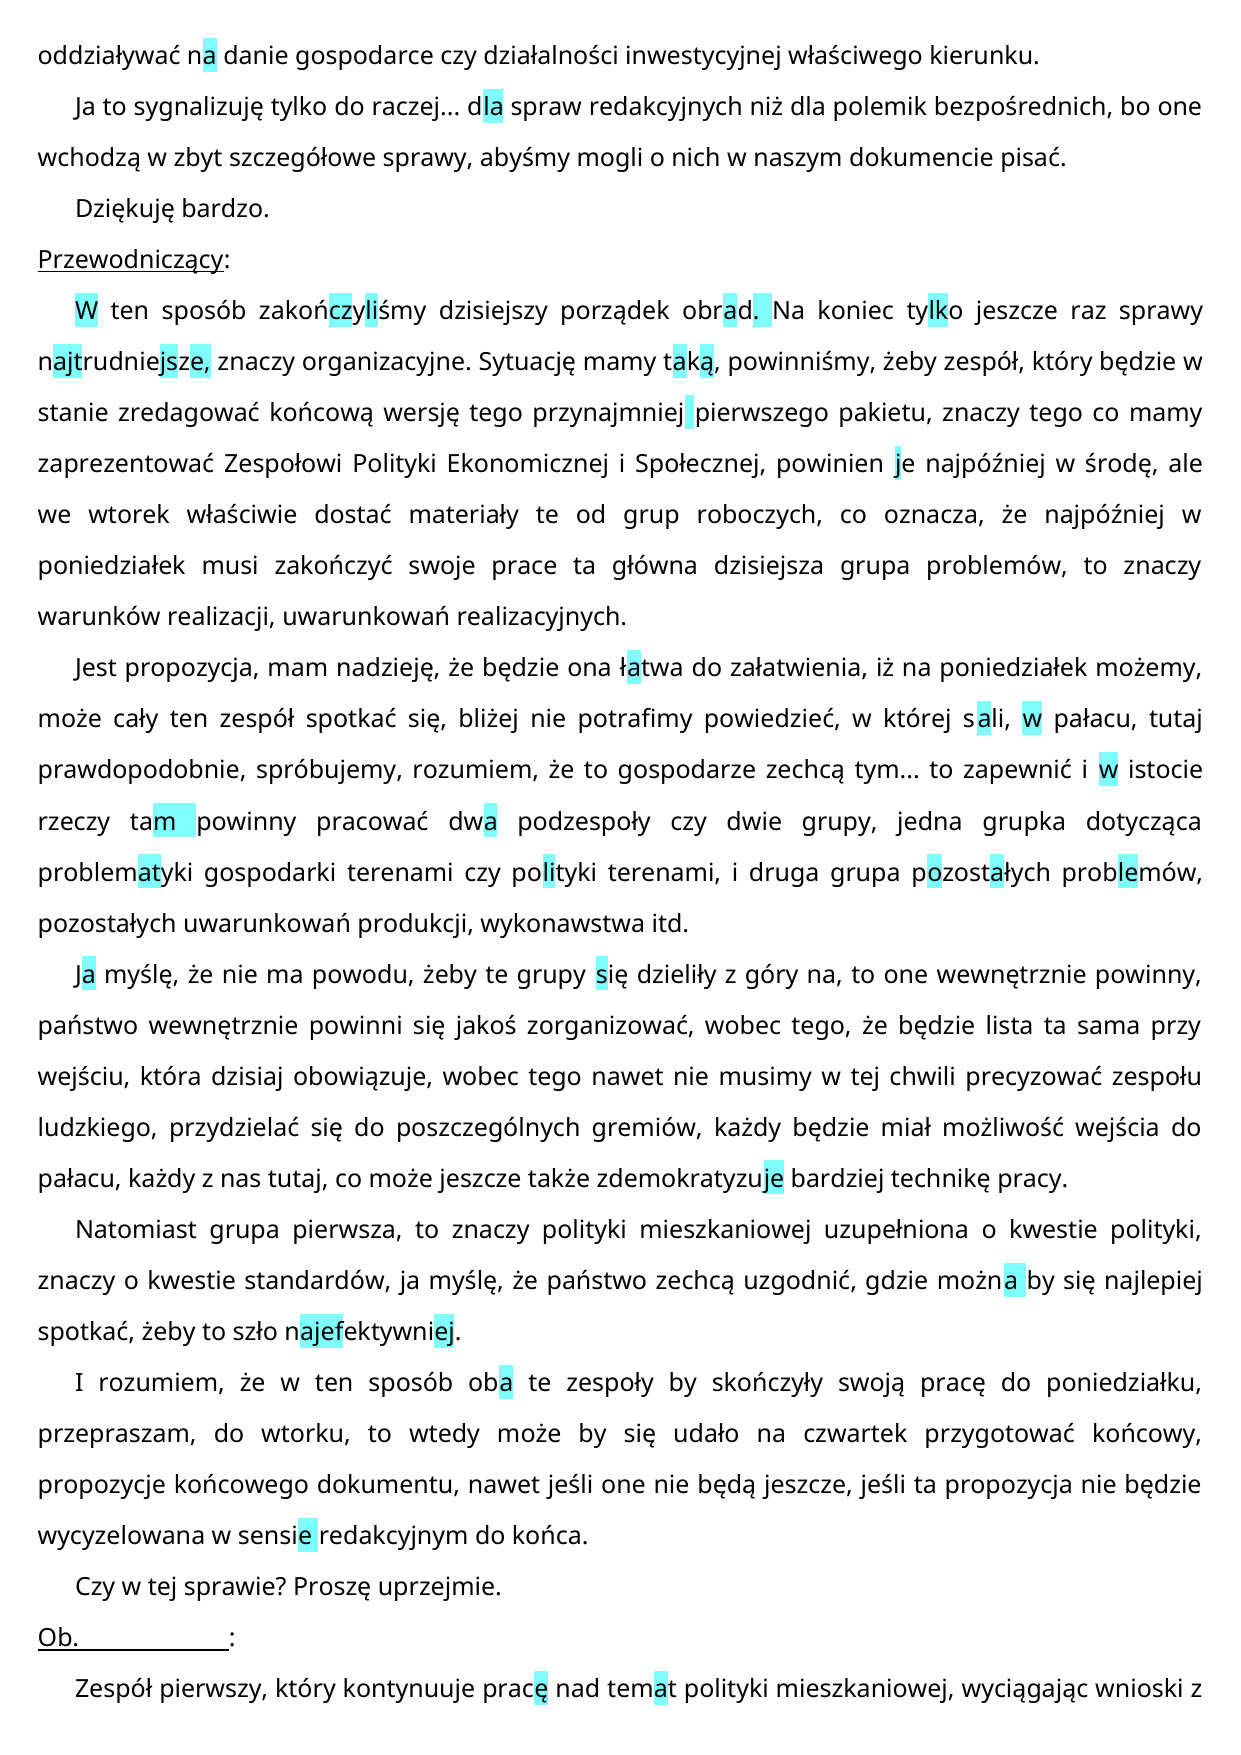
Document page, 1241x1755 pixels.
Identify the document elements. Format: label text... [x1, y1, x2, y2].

text Przewodniczący: [37, 242, 1203, 276]
text Natomiast grupa pierwsza, to znaczy polityki mieszkaniowej uzupełniona o kwestie polityki, znaczy o kwestie standardów, ja myślę, że państwo zechcą uzgodnić, gdzie można by się najlepiej spotkać, żeby to szło najefektywniej. [37, 1211, 1203, 1348]
text W ten sposób zakończyliśmy dzisiejszy porządek obrad. Na koniec tylko jeszcze raz sprawy najtrudniejsze, znaczy organizacyjne. Sytuację mamy taką, powinniśmy, żeby zespół, który będzie w stanie zredagować końcową wersję tego przynajmniej pierwszego pakietu, znaczy tego co mamy zaprezentować Zespołowi Polityki Ekonomicznej i Społecznej, powinien je najpóźniej w środę, ale we wtorek właściwie dostać materiały te od grup roboczych, co oznacza, że najpóźniej w poniedziałek musi zakończyć swoje prace ta główna dzisiejsza grupa problemów, to znaczy warunków realizacji, uwarunkowań realizacyjnych. [37, 293, 1203, 633]
text Czy w tej sprawie? Proszę uprzejmie. [37, 1569, 1203, 1603]
text Dziękuję bardzo. [37, 191, 1203, 225]
text I rozumiem, że w ten sposób oba te zespoły by skończyły swoją pracę do poniedziałku, przepraszam, do wtorku, to wtedy może by się udało na czwartek przygotować końcowy, propozycje końcowego dokumentu, nawet jeśli one nie będą jeszcze, jeśli ta propozycja nie będzie wycyzelowana w sensie redakcyjnym do końca. [37, 1364, 1203, 1552]
text Jest propozycja, mam nadzieję, że będzie ona łatwa do załatwienia, iż na poniedziałek możemy, może cały ten zespół spotkać się, bliżej nie potrafimy powiedzieć, w której sali, w pałacu, tutaj prawdopodobnie, spróbujemy, rozumiem, że to gospodarze zechcą tym... to zapewnić i w istocie rzeczy tam powinny pracować dwa podzespoły czy dwie grupy, jedna grupka dotycząca problematyki gospodarki terenami czy polityki terenami, i druga grupa pozostałych problemów, pozostałych uwarunkowań produkcji, wykonawstwa itd. [37, 650, 1203, 939]
text Ja myślę, że nie ma powodu, żeby te grupy się dzieliły z góry na, to one wewnętrznie powinny, państwo wewnętrznie powinni się jakoś zorganizować, wobec tego, że będzie lista ta sama przy wejściu, która dzisiaj obowiązuje, wobec tego nawet nie musimy w tej chwili precyzować zespołu ludzkiego, przydzielać się do poszczególnych gremiów, każdy będzie miał możliwość wejścia do pałacu, każdy z nas tutaj, co może jeszcze także zdemokratyzuje bardziej technikę pracy. [37, 956, 1203, 1194]
text Zespół pierwszy, który kontynuuje pracę nad temat polityki mieszkaniowej, wyciągając wnioski z [37, 1671, 1203, 1705]
text Ob. : [37, 1620, 1203, 1654]
text oddziaływać na danie gospodarce czy działalności inwestycyjnej właściwego kierunku. [37, 37, 1203, 72]
text Ja to sygnalizuję tylko do raczej... dla spraw redakcyjnych niż dla polemik bezpośrednich, bo one wchodzą w zbyt szczegółowe sprawy, abyśmy mogli o nich w naszym dokumencie pisać. [37, 88, 1203, 174]
